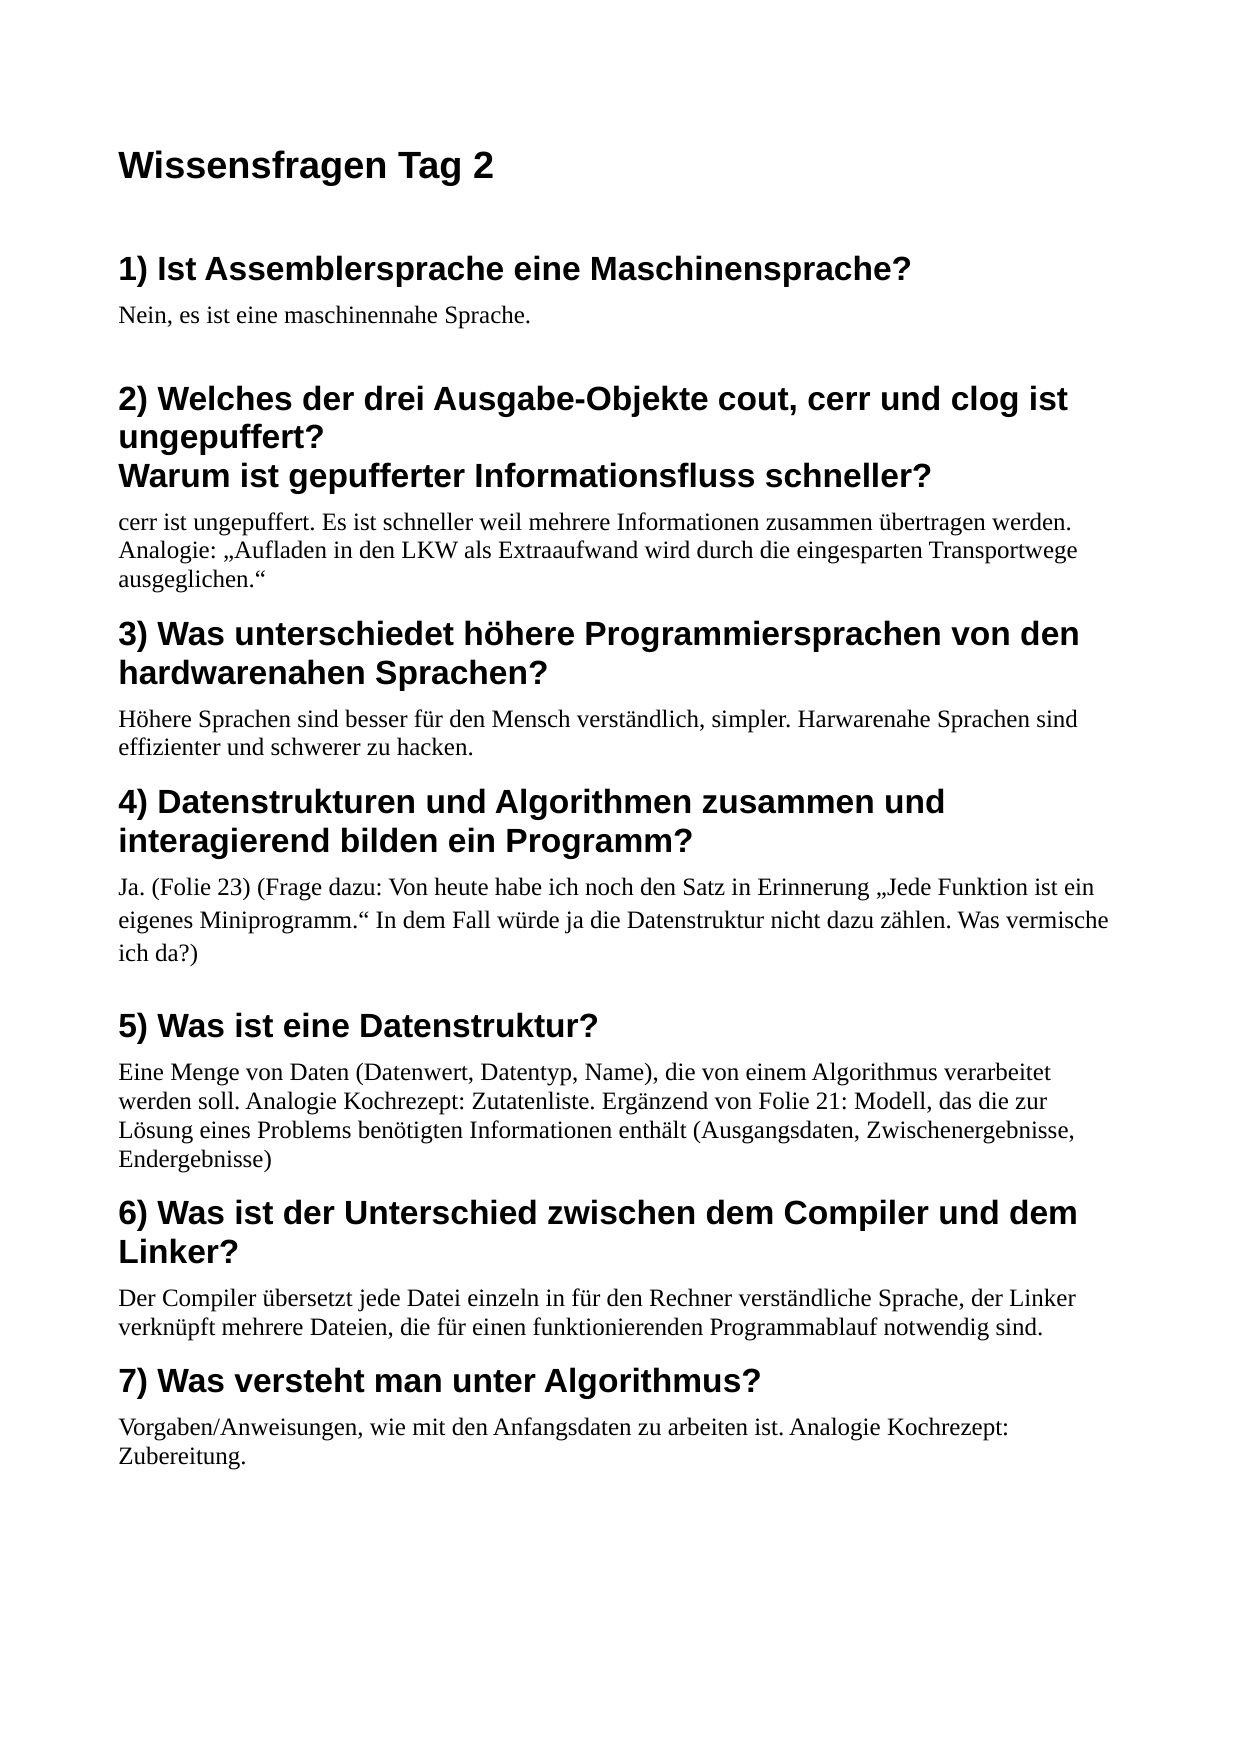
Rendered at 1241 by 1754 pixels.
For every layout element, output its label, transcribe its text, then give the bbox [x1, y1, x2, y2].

subtitle 7) Was versteht man unter Algorithmus? [118, 1361, 1122, 1400]
subtitle 4) Datenstrukturen und Algorithmen zusammen und interagierend bilden ein Programm? [118, 782, 1122, 859]
subtitle 3) Was unterschiedet höhere Programmiersprachen von den hardwarenahen Sprachen? [118, 614, 1122, 691]
text Ja. (Folie 23) (Frage dazu: Von heute habe ich noch den Satz in Erinnerung „Jede Funktion ist ein eigenes Miniprogramm.“ In dem Fall würde ja die Datenstruktur nicht dazu zählen. Was vermische ich da?) [118, 872, 1122, 967]
text Der Compiler übersetzt jede Datei einzeln in für den Rechner verständliche Sprache, der Linker verknüpft mehrere Dateien, die für einen funktionierenden Programmablauf notwendig sind. [118, 1283, 1122, 1341]
text Vorgaben/Anweisungen, wie mit den Anfangsdaten zu arbeiten ist. Analogie Kochrezept: Zubereitung. [118, 1412, 1122, 1470]
subtitle 6) Was ist der Unterschied zwischen dem Compiler und dem Linker? [118, 1193, 1122, 1271]
text Eine Menge von Daten (Datenwert, Datentyp, Name), die von einem Algorithmus verarbeitet werden soll. Analogie Kochrezept: Zutatenliste. Ergänzend von Folie 21: Modell, das die zur Lösung eines Problems benötigten Informationen enthält (Ausgangsdaten, Zwischenergebnisse, Endergebnisse) [118, 1057, 1122, 1172]
subtitle 2) Welches der drei Ausgabe-Objekte cout, cerr und clog ist ungepuffert? Warum ist gepufferter Informationsfluss schneller? [118, 378, 1122, 494]
subtitle 1) Ist Assemblersprache eine Maschinensprache? [118, 249, 1122, 287]
subtitle Wissensfragen Tag 2 [118, 143, 1122, 187]
subtitle 5) Was ist eine Datenstruktur? [118, 1006, 1122, 1045]
text Nein, es ist eine maschinennahe Sprache. [118, 300, 1122, 329]
text Höhere Sprachen sind besser für den Mensch verständlich, simpler. Harwarenahe Sprachen sind effizienter und schwerer zu hacken. [118, 704, 1122, 761]
text cerr ist ungepuffert. Es ist schneller weil mehrere Informationen zusammen übertragen werden. Analogie: „Aufladen in den LKW als Extraaufwand wird durch die eingesparten Transportwege ausgeglichen.“ [118, 507, 1122, 593]
